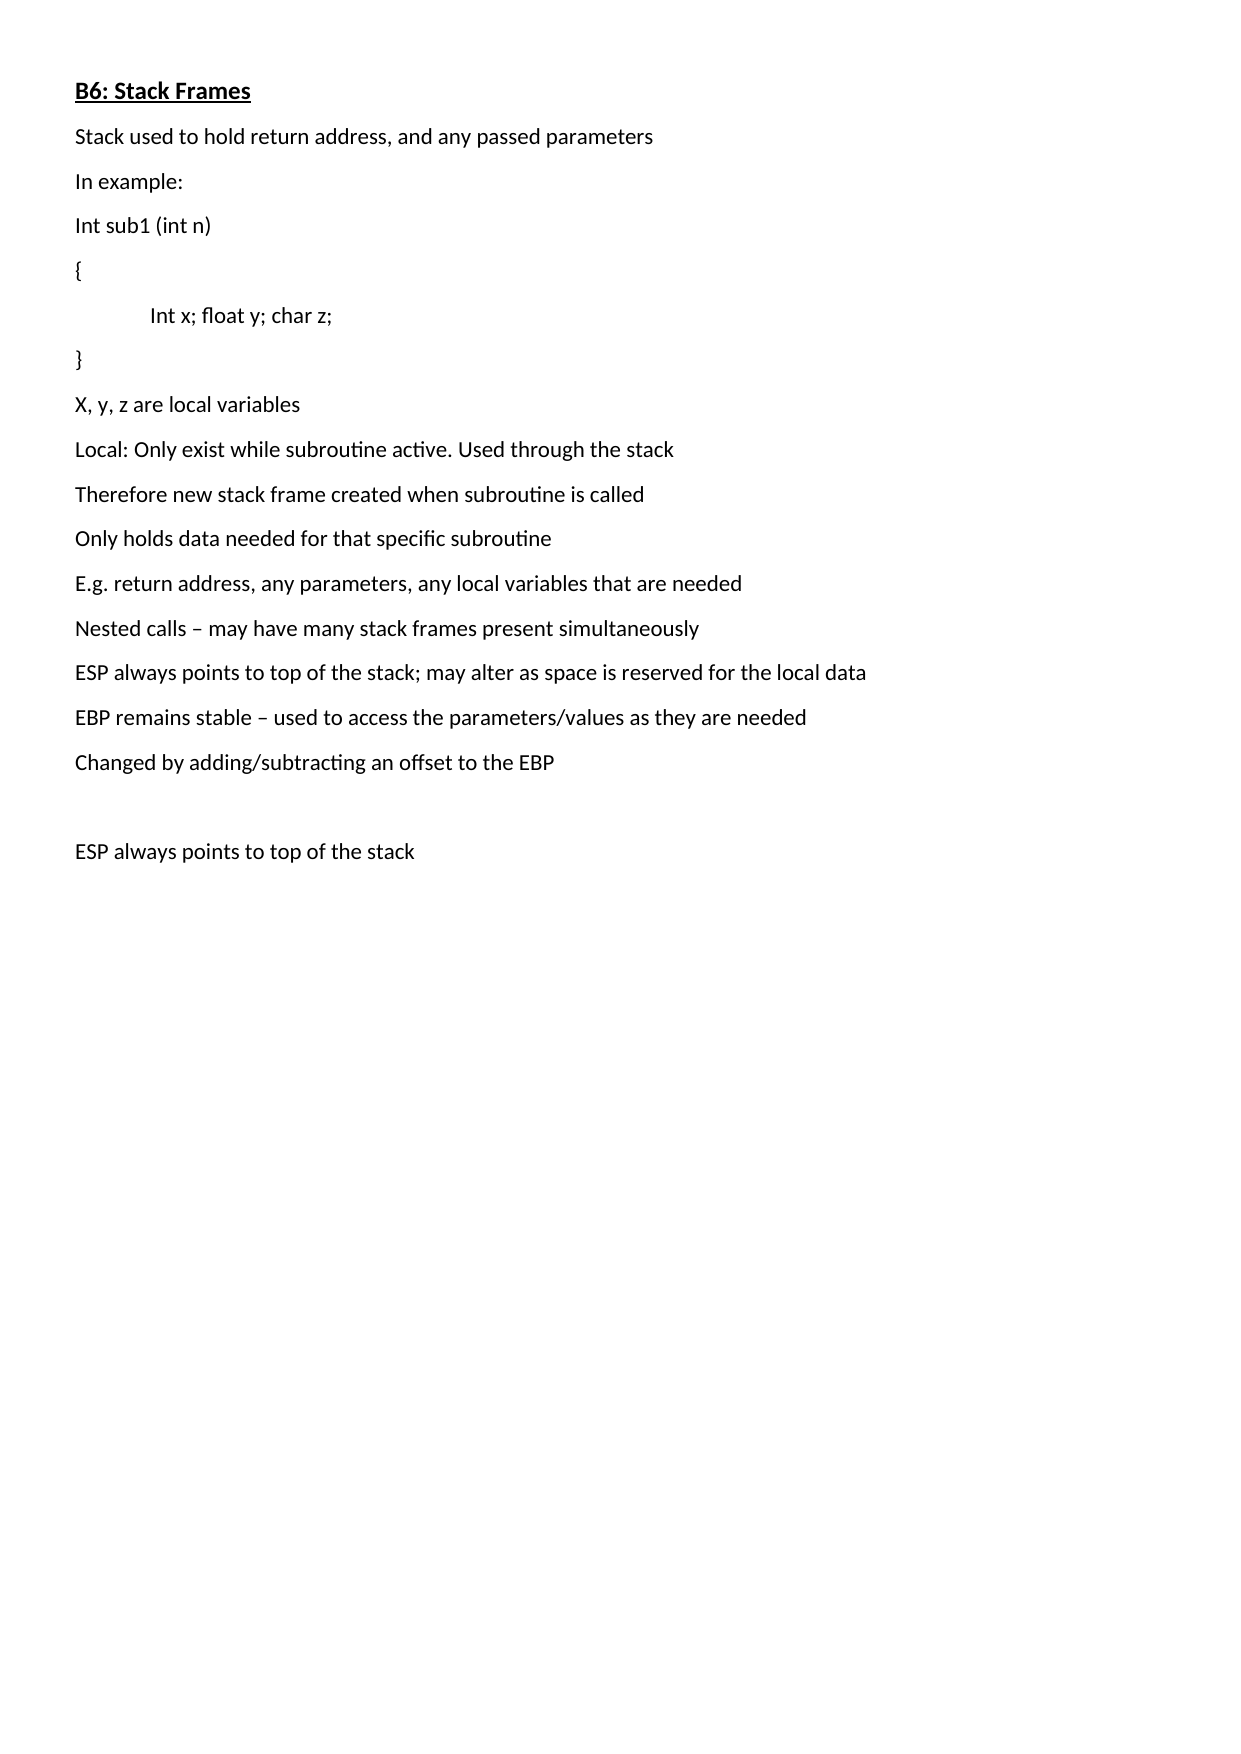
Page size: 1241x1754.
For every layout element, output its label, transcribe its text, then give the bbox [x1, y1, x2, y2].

text Int sub1 (int n) [75, 212, 1165, 239]
text B6: Stack Frames [75, 75, 1165, 106]
text ESP always points to top of the stack [75, 837, 1165, 865]
text { [75, 256, 1165, 284]
text ESP always points to top of the stack; may alter as space is reserved for the local data [75, 658, 1165, 686]
text Changed by adding/subtracting an offset to the EBP [75, 748, 1165, 776]
text Therefore new stack frame created when subroutine is called [75, 480, 1165, 508]
text Int x; float y; char z; [75, 301, 1165, 329]
text E.g. return address, any parameters, any local variables that are needed [75, 569, 1165, 597]
text Nested calls – may have many stack frames present simultaneously [75, 614, 1165, 642]
text Local: Only exist while subroutine active. Used through the stack [75, 435, 1165, 463]
text EBP remains stable – used to access the parameters/values as they are needed [75, 703, 1165, 731]
text Stack used to hold return address, and any passed parameters [75, 122, 1165, 150]
text } [75, 346, 1165, 374]
text Only holds data needed for that specific subroutine [75, 524, 1165, 552]
text X, y, z are local variables [75, 390, 1165, 418]
text In example: [75, 167, 1165, 195]
